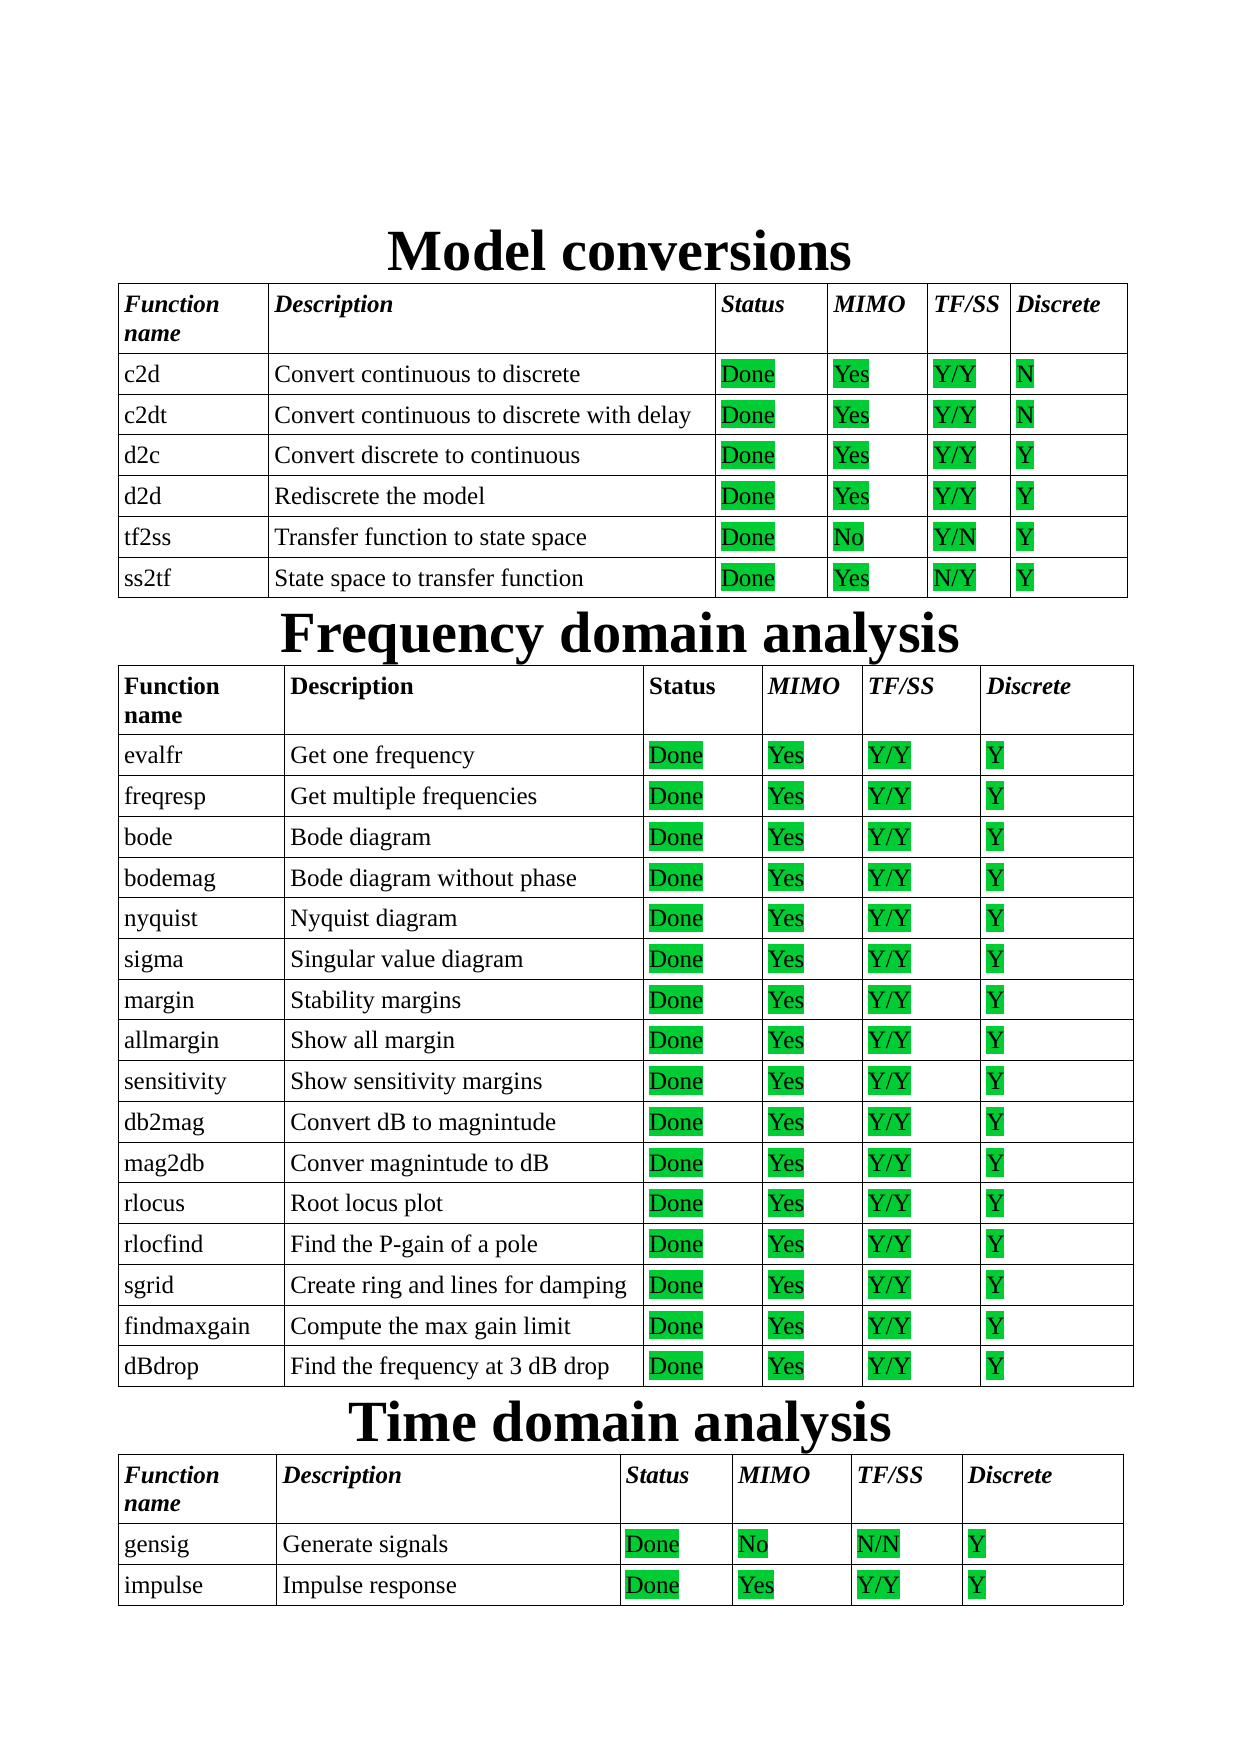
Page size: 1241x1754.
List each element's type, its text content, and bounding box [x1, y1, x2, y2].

table_cell Yes [763, 1265, 862, 1304]
table_header Description [277, 1455, 620, 1523]
table_header MIMO [733, 1455, 851, 1523]
table_cell Stability margins [285, 980, 643, 1019]
table_cell Y [981, 980, 1133, 1019]
table_cell Get one frequency [285, 735, 643, 775]
table_cell Done [644, 1265, 762, 1304]
table_cell Y [981, 1306, 1133, 1345]
table_header Discrete [981, 666, 1133, 734]
table_cell Y [963, 1524, 1123, 1564]
table_cell margin [119, 980, 284, 1019]
table_cell Y [981, 939, 1133, 979]
table_cell Yes [763, 1346, 862, 1386]
table_cell Done [621, 1565, 732, 1604]
table_cell bode [119, 817, 284, 856]
table_cell Y [981, 735, 1133, 775]
table_cell Yes [763, 1224, 862, 1264]
table_cell Bode diagram without phase [285, 858, 643, 897]
table_cell Y [1011, 435, 1127, 475]
table_cell Nyquist diagram [285, 898, 643, 938]
table_cell Bode diagram [285, 817, 643, 856]
table_cell Done [644, 980, 762, 1019]
table_cell Y [981, 898, 1133, 938]
table_cell Y/Y [863, 898, 980, 938]
table_cell Yes [763, 1143, 862, 1182]
table_cell Y/Y [863, 1020, 980, 1060]
table_cell Root locus plot [285, 1183, 643, 1223]
table_cell Y/Y [852, 1565, 962, 1604]
table_cell rlocfind [119, 1224, 284, 1264]
table_cell Done [716, 517, 827, 556]
table_cell Y [981, 1102, 1133, 1142]
table_cell Transfer function to state space [269, 517, 715, 556]
table_cell Y [981, 776, 1133, 816]
table_cell Impulse response [277, 1565, 620, 1604]
table_cell Done [644, 1020, 762, 1060]
table_cell Y/Y [928, 395, 1010, 434]
table_cell Y/Y [928, 476, 1010, 516]
table_cell evalfr [119, 735, 284, 775]
table_header TF/SS [863, 666, 980, 734]
table_cell Generate signals [277, 1524, 620, 1564]
table_cell N [1011, 395, 1127, 434]
table_cell No [733, 1524, 851, 1564]
table_cell gensig [119, 1524, 276, 1564]
table_header MIMO [828, 284, 927, 353]
table_cell Y [963, 1565, 1123, 1604]
table_cell Y [1011, 476, 1127, 516]
table_cell Y/Y [863, 939, 980, 979]
table_cell Yes [733, 1565, 851, 1604]
table_cell Y/Y [863, 776, 980, 816]
table_cell Yes [828, 354, 927, 393]
table_cell Done [644, 1143, 762, 1182]
table_cell Y/Y [863, 858, 980, 897]
table_cell Y/Y [863, 735, 980, 775]
table_cell c2d [119, 354, 268, 393]
table_cell nyquist [119, 898, 284, 938]
table_cell Done [644, 1306, 762, 1345]
table_cell allmargin [119, 1020, 284, 1060]
table_header Description [269, 284, 715, 353]
table_cell Y/Y [863, 1306, 980, 1345]
table_cell Yes [828, 476, 927, 516]
table_cell Done [621, 1524, 732, 1564]
table_cell Y [981, 858, 1133, 897]
subtitle Model conversions [118, 216, 1122, 283]
table_cell Find the P-gain of a pole [285, 1224, 643, 1264]
table_cell Yes [828, 558, 927, 597]
table_cell mag2db [119, 1143, 284, 1182]
table_cell findmaxgain [119, 1306, 284, 1345]
table_cell Done [716, 476, 827, 516]
table_cell Rediscrete the model [269, 476, 715, 516]
table_cell Yes [763, 1061, 862, 1101]
table_cell sgrid [119, 1265, 284, 1304]
table_cell Y/Y [863, 1102, 980, 1142]
table_cell Yes [763, 1183, 862, 1223]
table_cell Y [981, 1224, 1133, 1264]
table_cell Y [981, 1346, 1133, 1386]
table_cell Done [644, 898, 762, 938]
table_cell Yes [763, 858, 862, 897]
table_cell Done [644, 735, 762, 775]
table_cell Yes [828, 435, 927, 475]
table_cell Find the frequency at 3 dB drop [285, 1346, 643, 1386]
table_cell Yes [763, 1306, 862, 1345]
table_cell d2d [119, 476, 268, 516]
table_header Status [621, 1455, 732, 1523]
table_cell Done [644, 1102, 762, 1142]
table_cell Y [981, 1143, 1133, 1182]
table_cell Convert continuous to discrete [269, 354, 715, 393]
table_cell Y/Y [928, 354, 1010, 393]
table_cell Y/Y [863, 817, 980, 856]
table_header Function name [119, 1455, 276, 1523]
table_cell Y/Y [863, 1346, 980, 1386]
table_cell N/Y [928, 558, 1010, 597]
table_cell freqresp [119, 776, 284, 816]
table_cell Y/Y [863, 1143, 980, 1182]
table_cell Done [644, 939, 762, 979]
table_header Status [716, 284, 827, 353]
table_cell Y/Y [863, 1061, 980, 1101]
table_cell Y/Y [863, 980, 980, 1019]
table_cell Y [981, 1183, 1133, 1223]
table_cell Yes [763, 735, 862, 775]
table_cell Yes [828, 395, 927, 434]
table_cell Get multiple frequencies [285, 776, 643, 816]
table_cell N [1011, 354, 1127, 393]
table_cell rlocus [119, 1183, 284, 1223]
table_cell Done [644, 1183, 762, 1223]
table_cell Done [644, 776, 762, 816]
table_cell Yes [763, 1020, 862, 1060]
table_cell Convert continuous to discrete with delay [269, 395, 715, 434]
table_cell sensitivity [119, 1061, 284, 1101]
table_cell Y [1011, 517, 1127, 556]
table_cell ss2tf [119, 558, 268, 597]
table_cell Show sensitivity margins [285, 1061, 643, 1101]
table_cell c2dt [119, 395, 268, 434]
table_cell Conver magnintude to dB [285, 1143, 643, 1182]
table_cell Y/N [928, 517, 1010, 556]
table_cell Show all margin [285, 1020, 643, 1060]
table_cell Y [981, 1020, 1133, 1060]
table_cell Convert discrete to continuous [269, 435, 715, 475]
table_cell N/N [852, 1524, 962, 1564]
table_cell Create ring and lines for damping [285, 1265, 643, 1304]
table_cell Y/Y [863, 1265, 980, 1304]
table_cell Done [716, 354, 827, 393]
table_cell Done [644, 1224, 762, 1264]
table_cell Yes [763, 980, 862, 1019]
table_header MIMO [763, 666, 862, 734]
table_cell Done [644, 858, 762, 897]
subtitle Time domain analysis [118, 1387, 1122, 1453]
table_cell Y/Y [928, 435, 1010, 475]
table_cell Yes [763, 939, 862, 979]
table_cell Yes [763, 817, 862, 856]
table_header TF/SS [852, 1455, 962, 1523]
table_cell Y/Y [863, 1183, 980, 1223]
subtitle Frequency domain analysis [118, 598, 1122, 665]
table_cell Y [1011, 558, 1127, 597]
table_cell dBdrop [119, 1346, 284, 1386]
table_cell Compute the max gain limit [285, 1306, 643, 1345]
table_cell tf2ss [119, 517, 268, 556]
table_cell db2mag [119, 1102, 284, 1142]
table_header Discrete [963, 1455, 1123, 1523]
table_cell Done [644, 1061, 762, 1101]
table_header Function name [119, 284, 268, 353]
table_header Status [644, 666, 762, 734]
table_cell Yes [763, 776, 862, 816]
table_cell sigma [119, 939, 284, 979]
table_header Discrete [1011, 284, 1127, 353]
table_cell Y [981, 1061, 1133, 1101]
table_header Function name [119, 666, 284, 734]
table_header Description [285, 666, 643, 734]
table_cell Done [644, 1346, 762, 1386]
table_cell bodemag [119, 858, 284, 897]
table_cell Yes [763, 1102, 862, 1142]
table_cell impulse [119, 1565, 276, 1604]
table_cell No [828, 517, 927, 556]
table_cell Done [716, 395, 827, 434]
table_cell Convert dB to magnintude [285, 1102, 643, 1142]
table_header TF/SS [928, 284, 1010, 353]
table_cell d2c [119, 435, 268, 475]
table_cell Singular value diagram [285, 939, 643, 979]
table_cell Y/Y [863, 1224, 980, 1264]
table_cell Done [644, 817, 762, 856]
table_cell State space to transfer function [269, 558, 715, 597]
table_cell Yes [763, 898, 862, 938]
table_cell Y [981, 1265, 1133, 1304]
table_cell Done [716, 435, 827, 475]
table_cell Y [981, 817, 1133, 856]
table_cell Done [716, 558, 827, 597]
